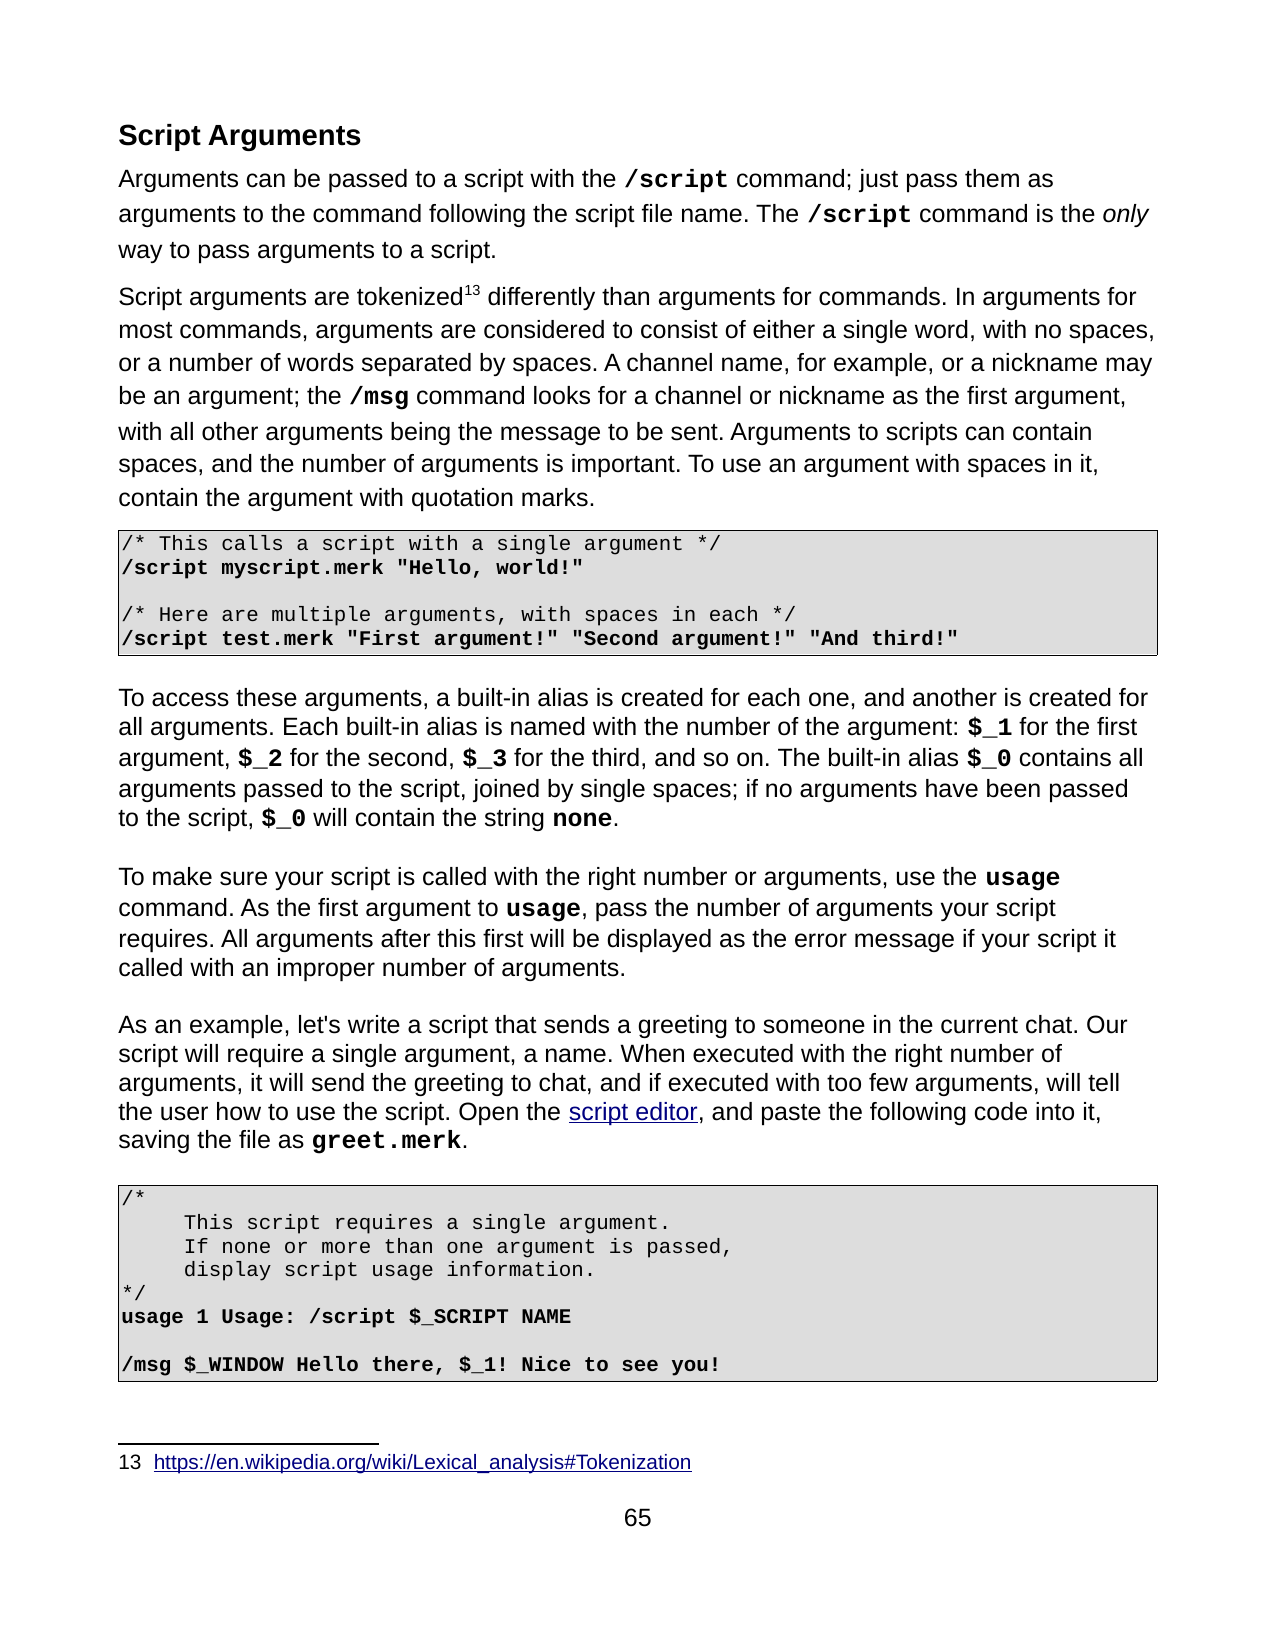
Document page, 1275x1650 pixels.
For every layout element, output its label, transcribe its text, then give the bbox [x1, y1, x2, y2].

text To access these arguments, a built-in alias is created for each one, and another is created for all arguments. Each built-in alias is named with the number of the argument: $_1 for the first argument, $_2 for the second, $_3 for the third, and so on. The built-in alias $_0 contains all arguments passed to the script, joined by single spaces; if no arguments have been passed to the script, $_0 will contain the string none. [118, 683, 1157, 834]
text Arguments can be passed to a script with the /script command; just pass them as arguments to the command following the script file name. The /script command is the only way to pass arguments to a script. [118, 164, 1157, 263]
subtitle Script Arguments [118, 118, 1157, 152]
text To make sure your script is called with the right number or arguments, use the usage command. As the first argument to usage, pass the number of arguments your script requires. All arguments after this first will be displayed as the error message if your script it called with an improper number of arguments. [118, 862, 1157, 982]
text https://en.wikipedia.org/wiki/Lexical_analysis#Tokenization [118, 1450, 1157, 1474]
text As an example, let's write a script that sends a greeting to someone in the current chat. Our script will require a single argument, a name. When executed with the right number of arguments, it will send the greeting to chat, and if executed with too few arguments, will tell the user how to use the script. Open the script editor, and paste the following code into it, saving the file as greet.merk. [118, 1011, 1157, 1156]
table_header /* This calls a script with a single argument */ /script myscript.merk "Hello, world!" /* Here are multiple arguments, with spaces in each */ /script test.merk "First argument!" "Second argument!" "And third!" [119, 531, 1157, 654]
table_header /* This script requires a single argument. If none or more than one argument is passed, display script usage information. */ usage 1 Usage: /script $_SCRIPT NAME /msg $_WINDOW Hello there, $_1! Nice to see you! [119, 1186, 1157, 1381]
text Script arguments are tokenized differently than arguments for commands. In arguments for most commands, arguments are considered to consist of either a single word, with no spaces, or a number of words separated by spaces. A channel name, for example, or a nickname may be an argument; the /msg command looks for a channel or nickname as the first argument, with all other arguments being the message to be sent. Arguments to scripts can contain spaces, and the number of arguments is important. To use an argument with spaces in it, contain the argument with quotation marks. [118, 282, 1157, 511]
